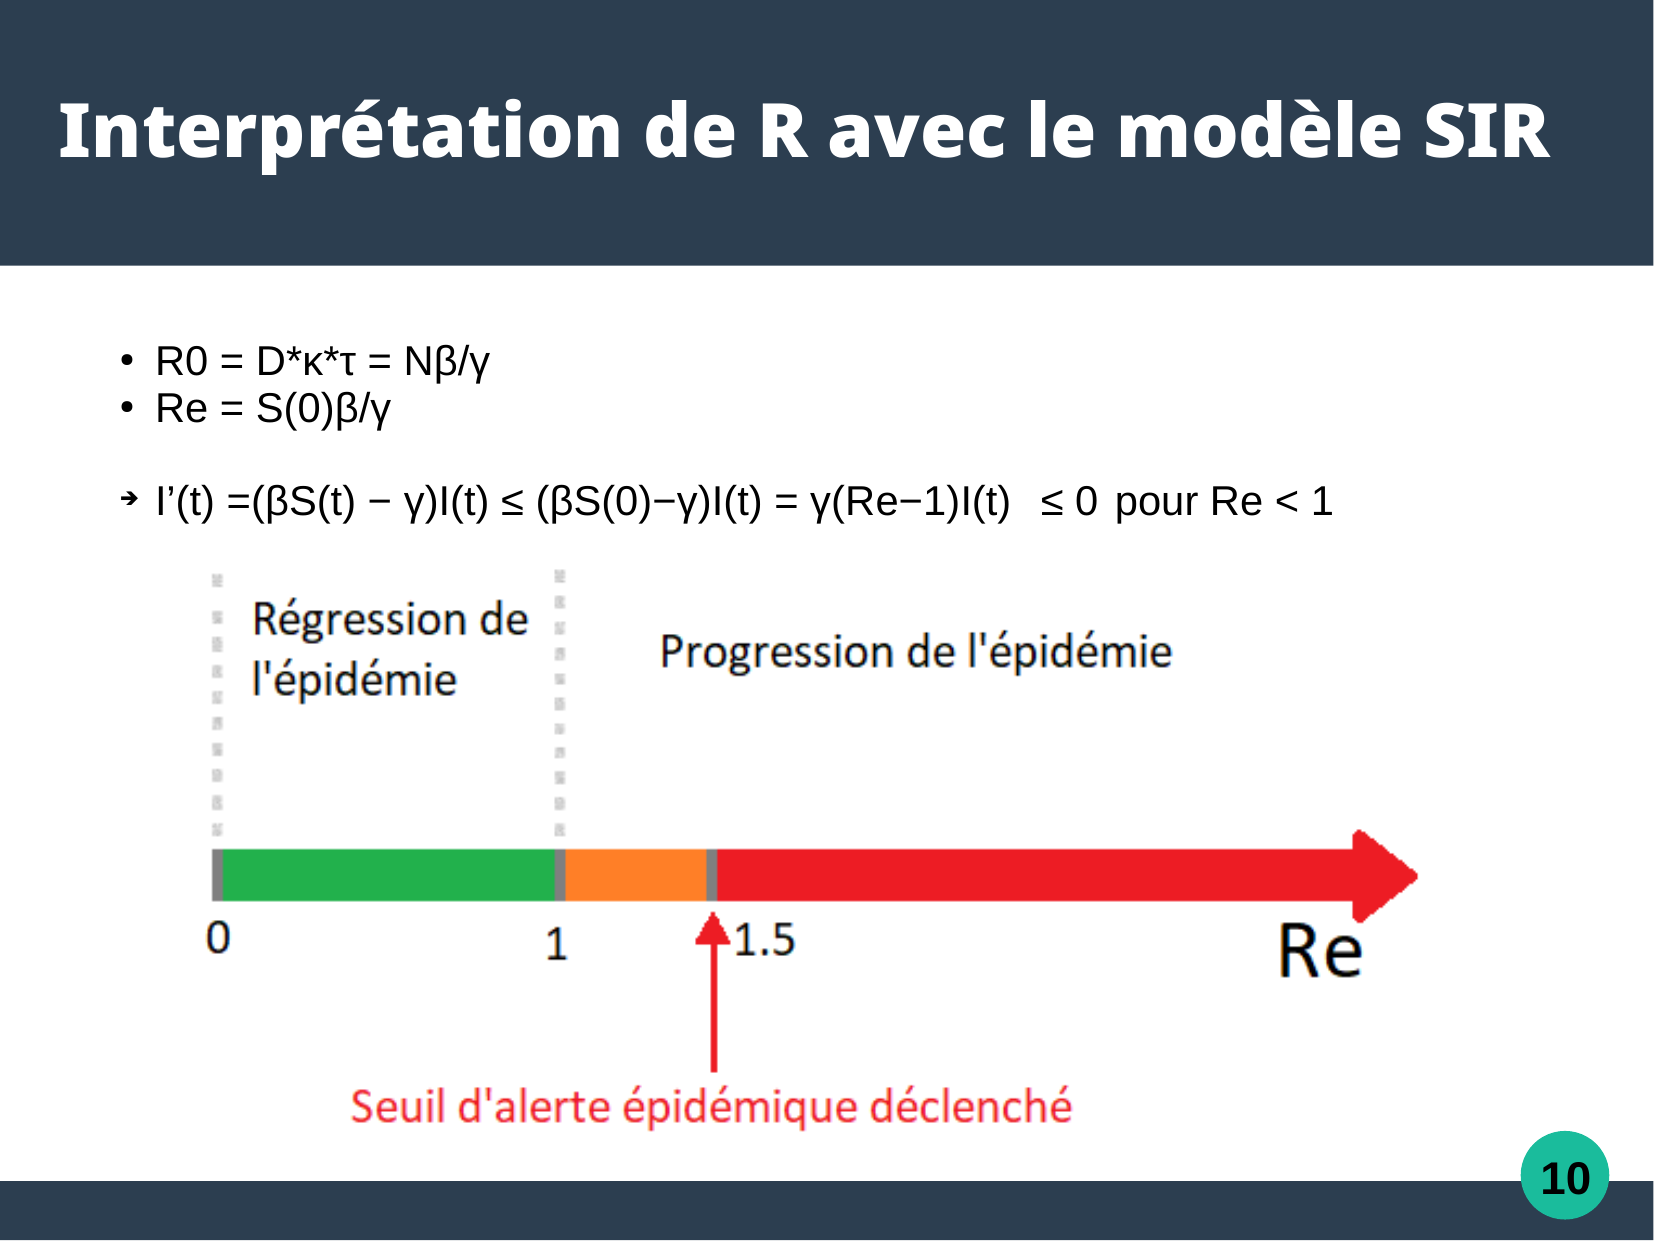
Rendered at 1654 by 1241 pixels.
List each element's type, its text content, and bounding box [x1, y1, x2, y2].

text_box R0 = D*κ*τ = Nβ/γ Re = S(0)β/γ I’(t) =(βS(t) − γ)I(t) ≤ (βS(0)−γ)I(t) = γ(Re−1)I(t) ≤ 0 pour Re < 1 [104, 330, 1583, 792]
title Interprétation de R avec le modèle SIR [59, 49, 1595, 207]
picture [165, 543, 1429, 1158]
text_box 10 [1525, 1145, 1607, 1236]
